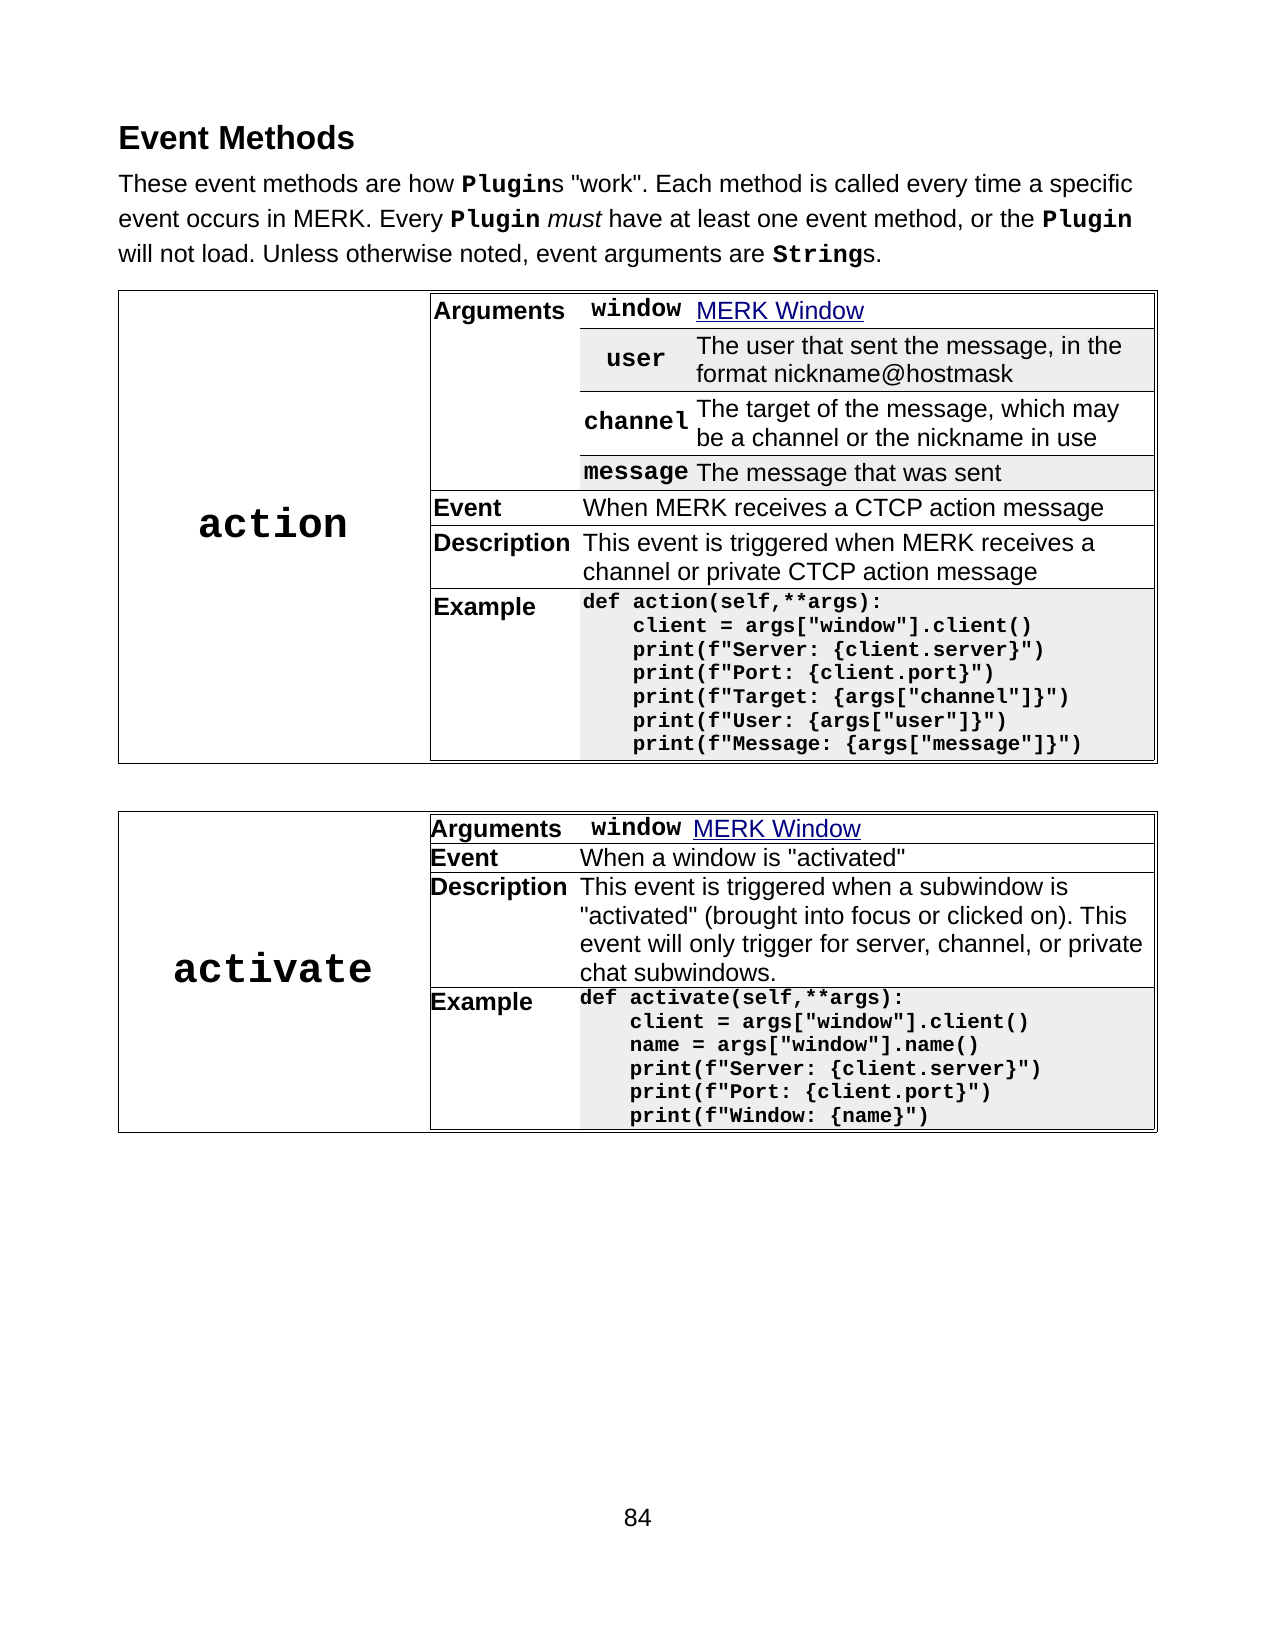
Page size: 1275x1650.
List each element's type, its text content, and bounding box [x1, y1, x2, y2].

table_cell Description [431, 873, 579, 987]
table_header MERK Window [693, 294, 1154, 328]
table_header [427, 291, 1157, 763]
table_cell This event is triggered when a subwindow is "activated" (brought into focus or clicked on). This event will only trigger for server, channel, or private chat subwindows. [580, 873, 1154, 987]
table_cell The user that sent the message, in the format nickname@hostmask [693, 329, 1154, 391]
table_cell Description [431, 526, 579, 588]
table_header [427, 812, 1157, 1132]
table_cell This event is triggered when MERK receives a channel or private CTCP action message [580, 526, 1154, 588]
subtitle Event Methods [118, 118, 1157, 157]
table_cell The target of the message, which may be a channel or the nickname in use [693, 392, 1154, 455]
table_cell Event [431, 844, 579, 872]
table_cell When a window is "activated" [580, 844, 1154, 872]
table_cell Example [431, 988, 579, 1129]
table_header Arguments [431, 815, 579, 843]
table_cell def activate(self,**args): client = args["window"].client() name = args["window"].name() print(f"Server: {client.server}") print(f"Port: {client.port}") print(f"Window: {name}") [580, 988, 1154, 1129]
table_cell channel [580, 392, 693, 455]
table_header activate [119, 812, 427, 1132]
table_cell When MERK receives a CTCP action message [580, 491, 1154, 525]
table_header window [580, 815, 693, 843]
table_header window [580, 294, 693, 328]
table_cell The message that was sent [693, 456, 1154, 490]
table_cell def action(self,**args): client = args["window"].client() print(f"Server: {client.server}") print(f"Port: {client.port}") print(f"Target: {args["channel"]}") print(f"User: {args["user"]}") print(f"Message: {args["message"]}") [580, 589, 1154, 760]
table_cell message [580, 456, 693, 490]
table_cell Example [431, 589, 579, 760]
table_header Arguments [431, 294, 579, 490]
table_cell Event [431, 491, 579, 525]
table_header action [119, 291, 427, 763]
table_header MERK Window [693, 815, 1154, 843]
table_cell user [580, 329, 693, 391]
text These event methods are how Plugins "work". Each method is called every time a specific event occurs in MERK. Every Plugin must have at least one event method, or the Plugin will not load. Unless otherwise noted, event arguments are Strings. [118, 169, 1157, 270]
